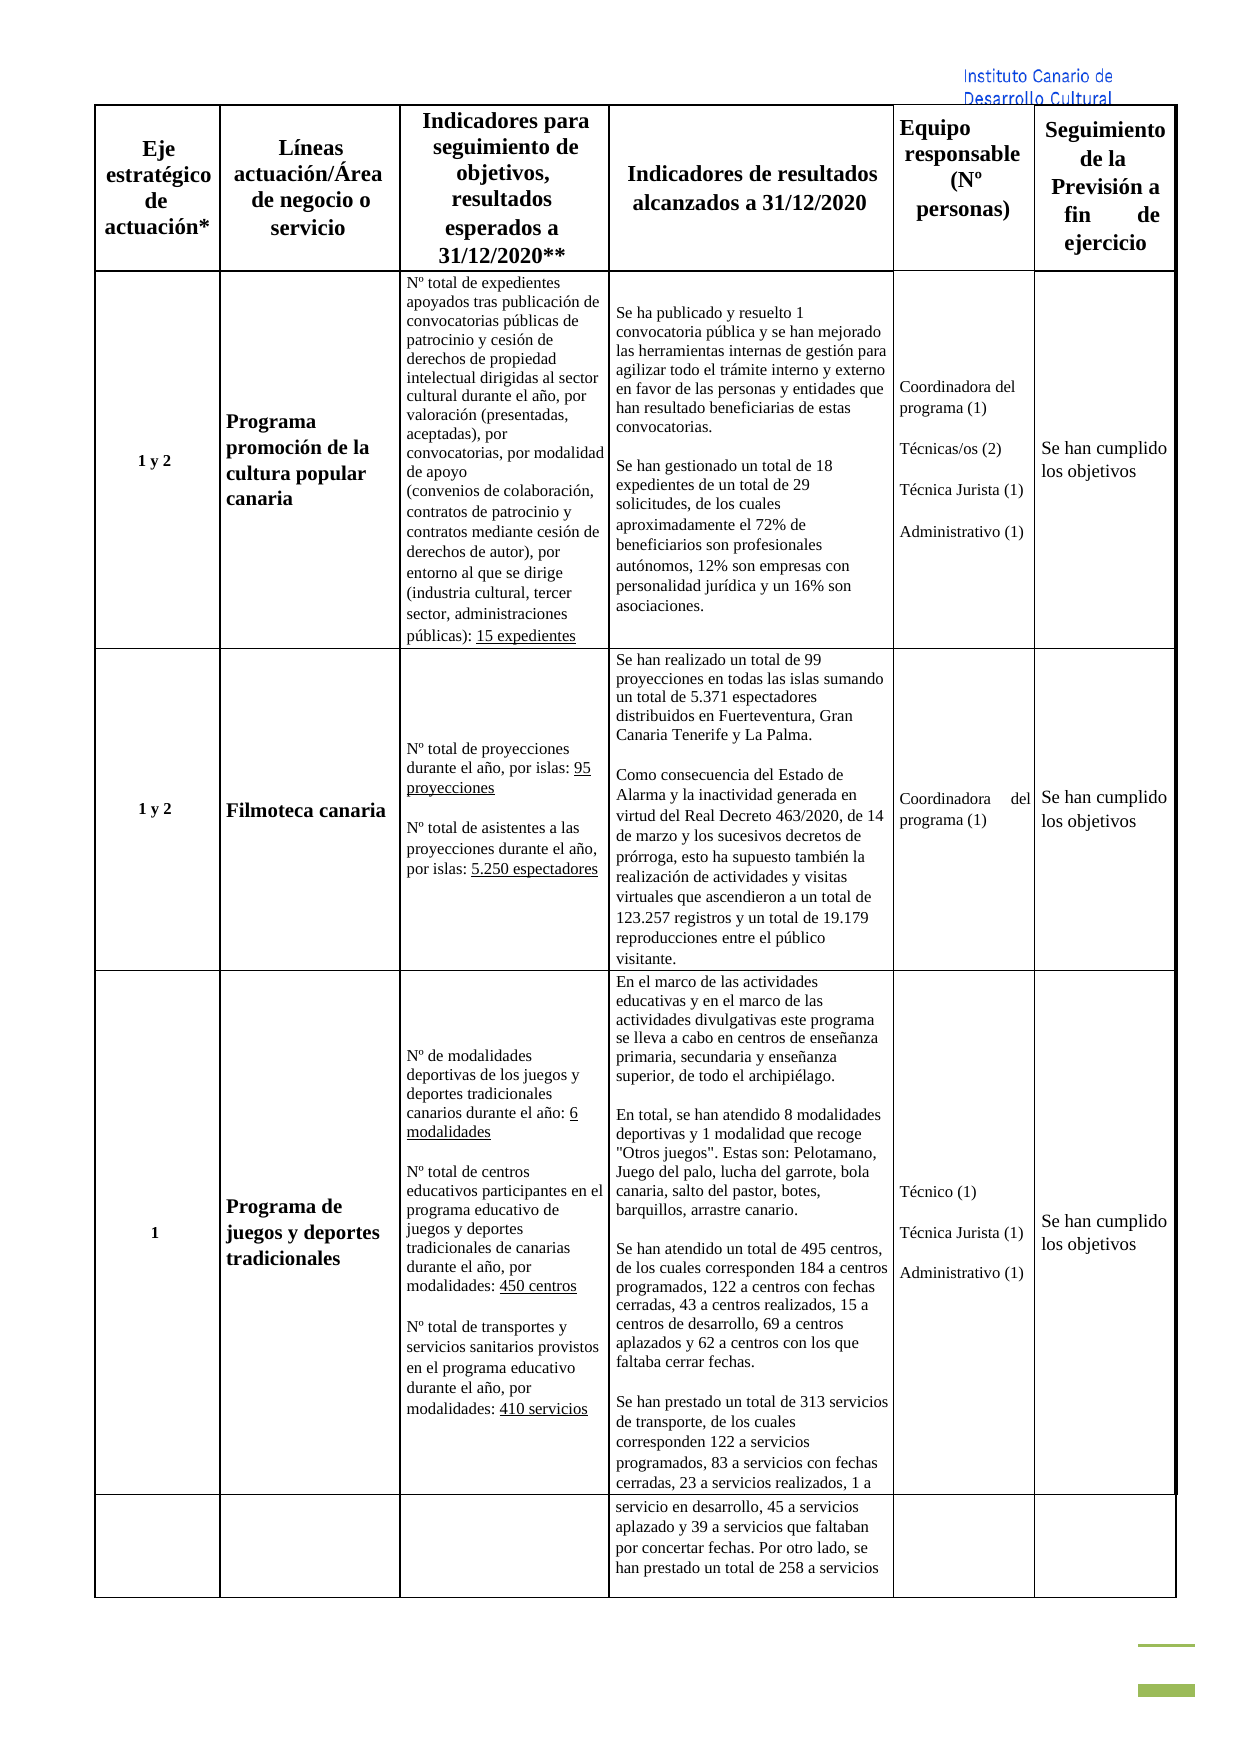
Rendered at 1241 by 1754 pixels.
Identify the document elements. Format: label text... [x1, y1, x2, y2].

table_cell Nº total de expedientes apoyados tras publicación de convocatorias públicas de patrocinio y cesión de derechos de propiedad intelectual dirigidas al sector cultural durante el año, por valoración (presentadas, aceptadas), por convocatorias, por modalidad de apoyo (convenios de colaboración, contratos de patrocinio y contratos mediante cesión de derechos de autor), por entorno al que se dirige (industria cultural, tercer sector, administraciones públicas): 15 expedientes [401, 272, 608, 648]
table_cell Coordinadora del programa (1) Técnicas/os (2) Técnica Jurista (1) Administrativo (1) [894, 271, 1034, 648]
table_header Eje estratégico de actuación* [96, 106, 219, 270]
table_cell [894, 1495, 1034, 1597]
table_cell [96, 1495, 219, 1597]
table_cell [1035, 1495, 1175, 1597]
table_header Indicadores de resultados alcanzados a 31/12/2020 [610, 106, 893, 270]
table_cell Se han cumplido los objetivos [1035, 649, 1174, 969]
table_header Seguimiento de la Previsión a fin de ejercicio [1035, 106, 1174, 270]
table_cell [221, 1495, 399, 1597]
table_cell Se han cumplido los objetivos [1035, 971, 1174, 1494]
table_cell En el marco de las actividades educativas y en el marco de las actividades divulgativas este programa se lleva a cabo en centros de enseñanza primaria, secundaria y enseñanza superior, de todo el archipiélago. En total, se han atendido 8 modalidades deportivas y 1 modalidad que recoge "Otros juegos". Estas son: Pelotamano, Juego del palo, lucha del garrote, bola canaria, salto del pastor, botes, barquillos, arrastre canario. Se han atendido un total de 495 centros, de los cuales corresponden 184 a centros programados, 122 a centros con fechas cerradas, 43 a centros realizados, 15 a centros de desarrollo, 69 a centros aplazados y 62 a centros con los que faltaba cerrar fechas. Se han prestado un total de 313 servicios de transporte, de los cuales corresponden 122 a servicios programados, 83 a servicios con fechas cerradas, 23 a servicios realizados, 1 a [610, 971, 893, 1494]
table_cell Filmoteca canaria [221, 649, 399, 969]
table_cell Se han cumplido los objetivos [1035, 272, 1174, 648]
table_cell Programa promoción de la cultura popular canaria [221, 272, 399, 648]
table_cell Técnico (1) Técnica Jurista (1) Administrativo (1) [894, 971, 1034, 1494]
table_cell [401, 1495, 608, 1597]
table_header Indicadores para seguimiento de objetivos, resultados esperados a 31/12/2020** [401, 106, 608, 270]
table_cell 1 y 2 [96, 649, 219, 969]
table_cell servicio en desarrollo, 45 a servicios aplazado y 39 a servicios que faltaban por concertar fechas. Por otro lado, se han prestado un total de 258 a servicios [610, 1495, 893, 1597]
table_cell Nº de modalidades deportivas de los juegos y deportes tradicionales canarios durante el año: 6 modalidades Nº total de centros educativos participantes en el programa educativo de juegos y deportes tradicionales de canarias durante el año, por modalidades: 450 centros Nº total de transportes y servicios sanitarios provistos en el programa educativo durante el año, por modalidades: 410 servicios [401, 971, 608, 1494]
table_cell 1 y 2 [96, 272, 219, 648]
table_header Equipo responsable (Nº personas) [894, 105, 1034, 270]
table_cell Se han realizado un total de 99 proyecciones en todas las islas sumando un total de 5.371 espectadores distribuidos en Fuerteventura, Gran Canaria Tenerife y La Palma. Como consecuencia del Estado de Alarma y la inactividad generada en virtud del Real Decreto 463/2020, de 14 de marzo y los sucesivos decretos de prórroga, esto ha supuesto también la realización de actividades y visitas virtuales que ascendieron a un total de 123.257 registros y un total de 19.179 reproducciones entre el público visitante. [610, 649, 893, 969]
table_cell 1 [96, 971, 219, 1494]
table_header Líneas actuación/Área de negocio o servicio [221, 106, 399, 270]
table_cell Nº total de proyecciones durante el año, por islas: 95 proyecciones Nº total de asistentes a las proyecciones durante el año, por islas: 5.250 espectadores [401, 649, 608, 969]
table_cell Se ha publicado y resuelto 1 convocatoria pública y se han mejorado las herramientas internas de gestión para agilizar todo el trámite interno y externo en favor de las personas y entidades que han resultado beneficiarias de estas convocatorias. Se han gestionado un total de 18 expedientes de un total de 29 solicitudes, de los cuales aproximadamente el 72% de beneficiarios son profesionales autónomos, 12% son empresas con personalidad jurídica y un 16% son asociaciones. [610, 272, 893, 648]
table_cell Programa de juegos y deportes tradicionales [221, 971, 399, 1494]
table_cell Coordinadora del programa (1) [894, 649, 1034, 969]
